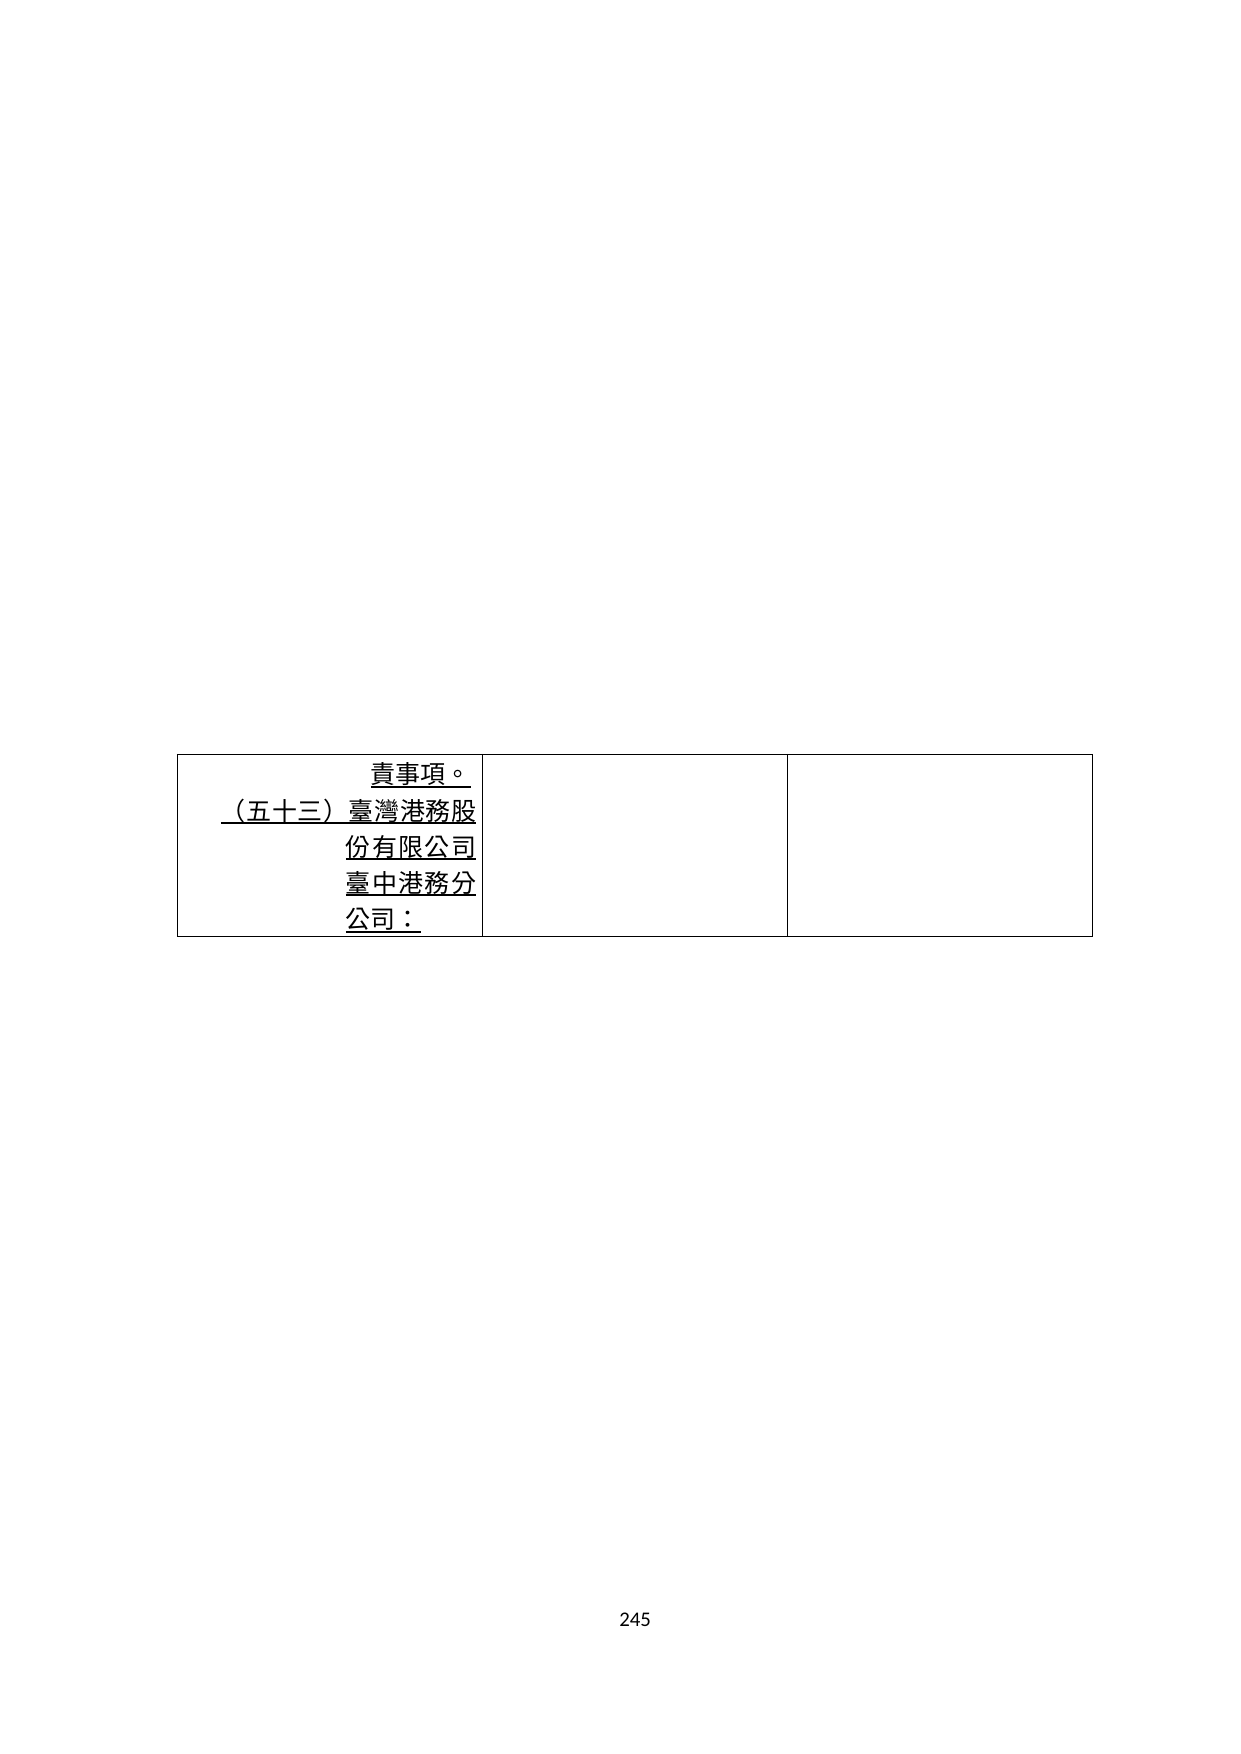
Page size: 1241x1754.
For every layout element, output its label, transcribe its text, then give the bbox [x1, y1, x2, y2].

table_cell 責事項。 （五十三）臺灣港務股份有限公司臺中港務分公司： [178, 755, 482, 936]
table_cell [788, 755, 1092, 936]
